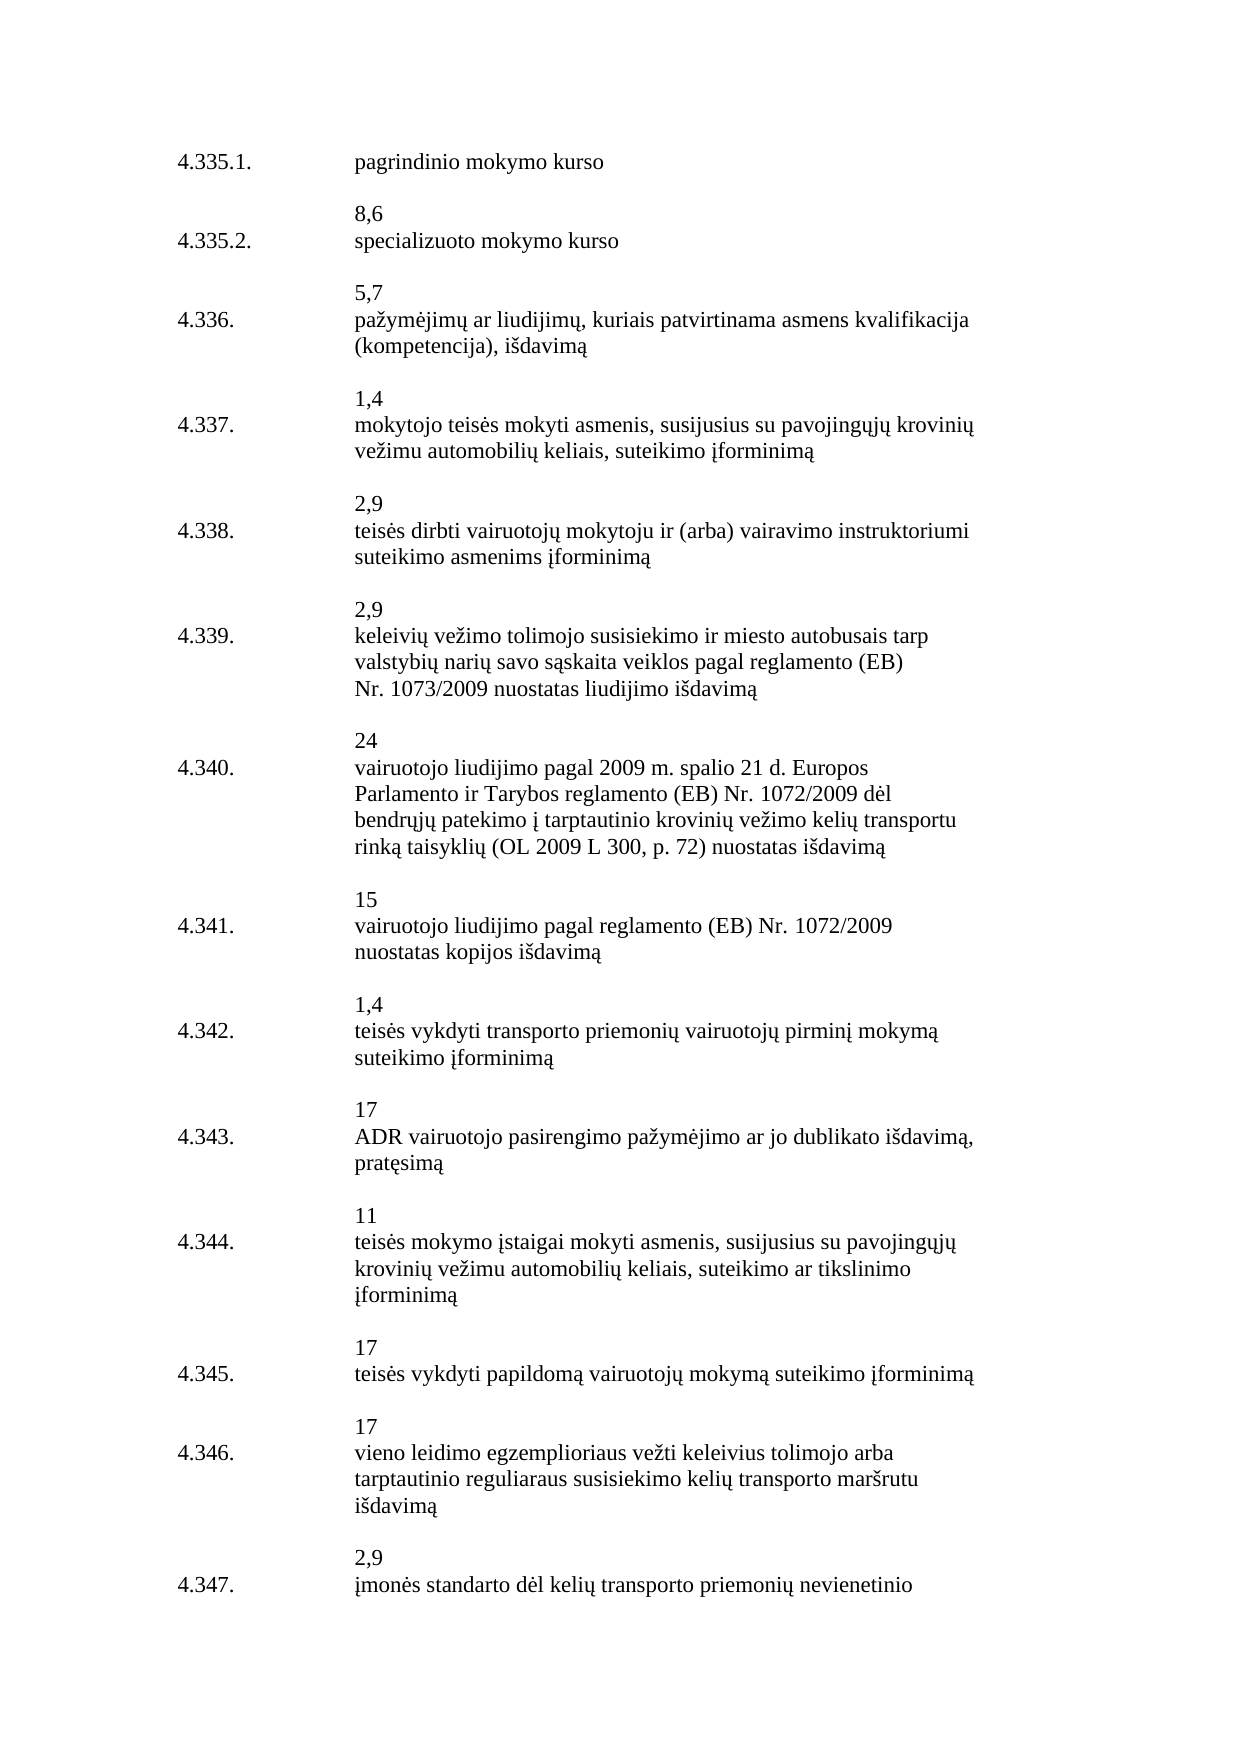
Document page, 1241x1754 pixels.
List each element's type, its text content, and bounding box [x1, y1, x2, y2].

text 4.345. teisės vykdyti papildomą vairuotojų mokymą suteikimo įforminimą 17 [177, 1360, 975, 1439]
text 4.347. įmonės standarto dėl kelių transporto priemonių nevienetinio [177, 1571, 975, 1597]
text pratęsimą 11 [354, 1149, 975, 1228]
text (kompetencija), išdavimą 1,4 [354, 332, 975, 411]
text suteikimo asmenims įforminimą 2,9 [354, 543, 975, 622]
text 4.339. keleivių vežimo tolimojo susisiekimo ir miesto autobusais tarp [177, 622, 975, 648]
text Parlamento ir Tarybos reglamento (EB) Nr. 1072/2009 dėl [354, 780, 975, 807]
text įforminimą 17 [354, 1281, 975, 1360]
text vežimu automobilių keliais, suteikimo įforminimą 2,9 [354, 438, 975, 517]
text 4.337. mokytojo teisės mokyti asmenis, susijusius su pavojingųjų krovinių [177, 411, 975, 438]
text išdavimą 2,9 [354, 1492, 975, 1571]
text 4.336. pažymėjimų ar liudijimų, kuriais patvirtinama asmens kvalifikacija [177, 306, 975, 332]
text krovinių vežimu automobilių keliais, suteikimo ar tikslinimo [354, 1254, 975, 1281]
text 4.344. teisės mokymo įstaigai mokyti asmenis, susijusius su pavojingųjų [177, 1228, 975, 1254]
text 4.341. vairuotojo liudijimo pagal reglamento (EB) Nr. 1072/2009 [177, 912, 975, 938]
text suteikimo įforminimą 17 [354, 1044, 975, 1123]
text 4.340. vairuotojo liudijimo pagal 2009 m. spalio 21 d. Europos [177, 754, 975, 780]
text tarptautinio reguliaraus susisiekimo kelių transporto maršrutu [354, 1465, 975, 1492]
text valstybių narių savo sąskaita veiklos pagal reglamento (EB) [354, 648, 975, 675]
text nuostatas kopijos išdavimą 1,4 [354, 938, 975, 1017]
text Nr. 1073/2009 nuostatas liudijimo išdavimą 24 [354, 675, 975, 754]
text 4.335.2. specializuoto mokymo kurso 5,7 [177, 227, 975, 306]
text 4.338. teisės dirbti vairuotojų mokytoju ir (arba) vairavimo instruktoriumi [177, 517, 975, 543]
text 4.343. ADR vairuotojo pasirengimo pažymėjimo ar jo dublikato išdavimą, [177, 1123, 975, 1149]
text 4.335.1. pagrindinio mokymo kurso 8,6 [177, 148, 975, 227]
text 4.346. vieno leidimo egzemplioriaus vežti keleivius tolimojo arba [177, 1439, 975, 1465]
text bendrųjų patekimo į tarptautinio krovinių vežimo kelių transportu [354, 807, 975, 833]
text 4.342. teisės vykdyti transporto priemonių vairuotojų pirminį mokymą [177, 1017, 975, 1044]
text rinką taisyklių (OL 2009 L 300, p. 72) nuostatas išdavimą 15 [354, 833, 975, 912]
